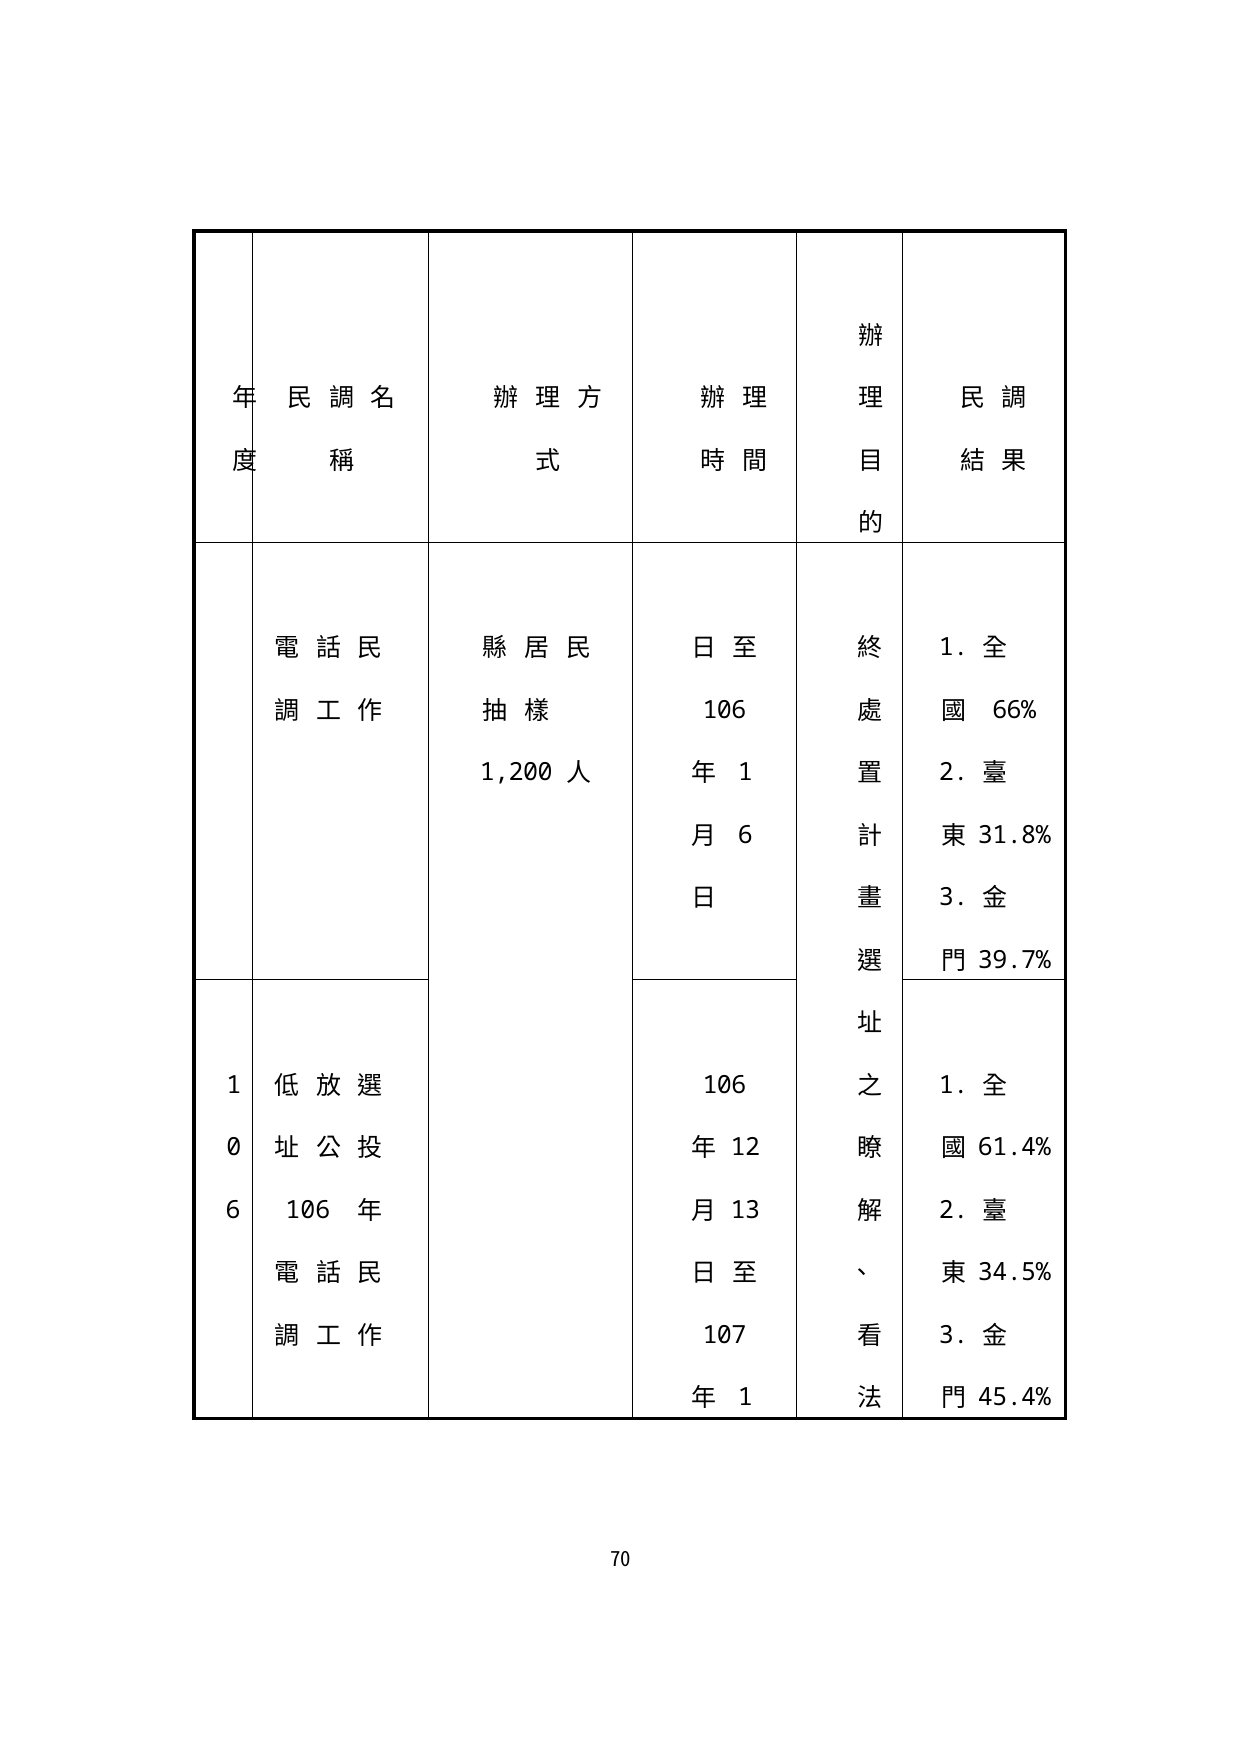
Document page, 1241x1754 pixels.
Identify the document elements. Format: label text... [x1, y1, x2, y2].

table_header 辦理方式 [429, 233, 632, 542]
table_header 年度 [196, 233, 252, 542]
table_cell 終處置計畫選址之瞭解、看法 [797, 543, 902, 1417]
table_cell 1.全國61.4% 2.臺東34.5% 3.金門45.4% [903, 980, 1064, 1417]
table_cell 106年12月13日至107年1 [633, 980, 796, 1417]
table_cell 106 [196, 980, 252, 1417]
table_header 辦理目的 [797, 233, 902, 542]
table_cell [196, 543, 252, 979]
table_cell 電話民調工作 [253, 543, 428, 979]
table_header 民調結果 [903, 233, 1064, 542]
table_cell 低放選址公投106年電話民調工作 [253, 980, 428, 1417]
table_cell 1.全國66% 2.臺東31.8% 3.金門39.7% [903, 543, 1064, 979]
table_cell 縣居民抽樣1,200人 [429, 543, 632, 1417]
table_header 辦理時間 [633, 233, 796, 542]
table_cell 日至106年1月6日 [633, 543, 796, 979]
table_header 民調名稱 [253, 233, 428, 542]
